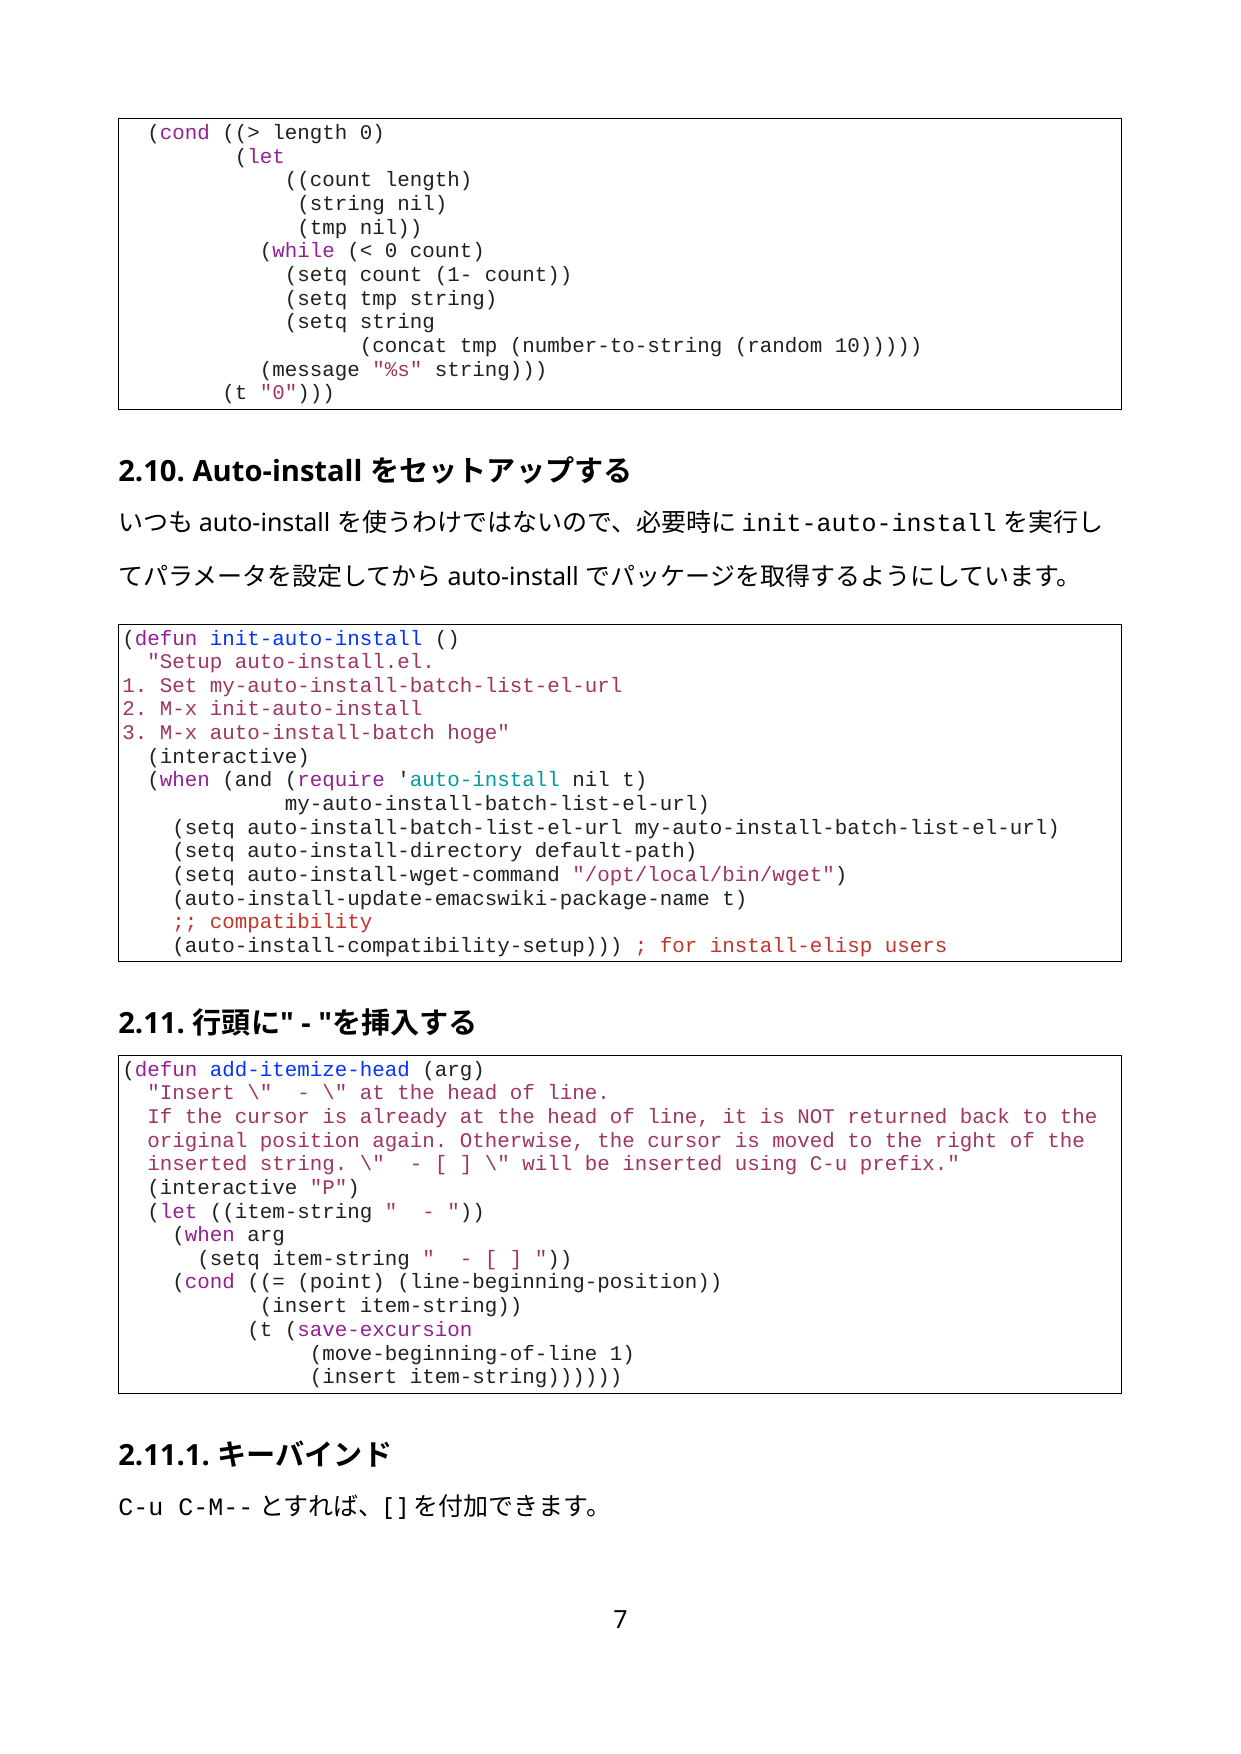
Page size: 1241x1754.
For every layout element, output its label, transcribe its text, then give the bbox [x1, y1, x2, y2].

text ((count length) [119, 165, 1121, 189]
text C-u C-M-- とすれば、[ ] を付加できます。 [118, 1486, 1122, 1522]
text (cond ((> length 0) [119, 119, 1121, 142]
text (defun init-auto-install () [119, 625, 1121, 647]
text (interactive) [119, 742, 1121, 765]
text (when arg [119, 1220, 1121, 1244]
subtitle キーバインド [118, 1431, 1122, 1473]
text (insert item-string)) [119, 1291, 1121, 1315]
text (setq item-string " - [ ] ")) [119, 1244, 1121, 1268]
subtitle Auto-install をセットアップする [118, 447, 1122, 489]
text original position again. Otherwise, the cursor is moved to the right of the [119, 1126, 1121, 1149]
text (message "%s" string))) [119, 354, 1121, 378]
text いつも auto-install を使うわけではないので、必要時に init-auto-install を実行してパラメータを設定してから auto-install でパッケージを取得するようにしています。 [118, 502, 1122, 593]
text (setq count (1- count)) [119, 260, 1121, 284]
text If the cursor is already at the head of line, it is NOT returned back to the [119, 1102, 1121, 1126]
text (setq auto-install-wget-command "/opt/local/bin/wget") [119, 860, 1121, 884]
text (while (< 0 count) [119, 236, 1121, 260]
text (defun add-itemize-head (arg) [119, 1056, 1121, 1078]
text (when (and (require 'auto-install nil t) [119, 765, 1121, 789]
text 1. Set my-auto-install-batch-list-el-url [119, 671, 1121, 694]
text my-auto-install-batch-list-el-url) [119, 789, 1121, 813]
subtitle 行頭に" - "を挿入する [118, 1000, 1122, 1042]
text (string nil) [119, 189, 1121, 213]
text (setq auto-install-batch-list-el-url my-auto-install-batch-list-el-url) [119, 813, 1121, 836]
text (setq string [119, 307, 1121, 331]
text (interactive "P") [119, 1173, 1121, 1197]
text (concat tmp (number-to-string (random 10))))) [119, 331, 1121, 354]
text (auto-install-update-emacswiki-package-name t) [119, 884, 1121, 907]
text (t "0"))) [119, 378, 1121, 409]
text 3. M-x auto-install-batch hoge" [119, 718, 1121, 742]
text (tmp nil)) [119, 213, 1121, 236]
text (insert item-string)))))) [119, 1362, 1121, 1393]
text (setq tmp string) [119, 284, 1121, 307]
text (t (save-excursion [119, 1315, 1121, 1338]
text (cond ((= (point) (line-beginning-position)) [119, 1268, 1121, 1291]
text inserted string. \" - [ ] \" will be inserted using C-u prefix." [119, 1149, 1121, 1173]
text (move-beginning-of-line 1) [119, 1338, 1121, 1362]
text (setq auto-install-directory default-path) [119, 836, 1121, 860]
text (let ((item-string " - ")) [119, 1197, 1121, 1220]
text (let [119, 142, 1121, 165]
text 2. M-x init-auto-install [119, 694, 1121, 718]
text "Insert \" - \" at the head of line. [119, 1078, 1121, 1102]
text "Setup auto-install.el. [119, 647, 1121, 671]
text (auto-install-compatibility-setup))) ; for install-elisp users [119, 931, 1121, 961]
text ;; compatibility [119, 907, 1121, 931]
